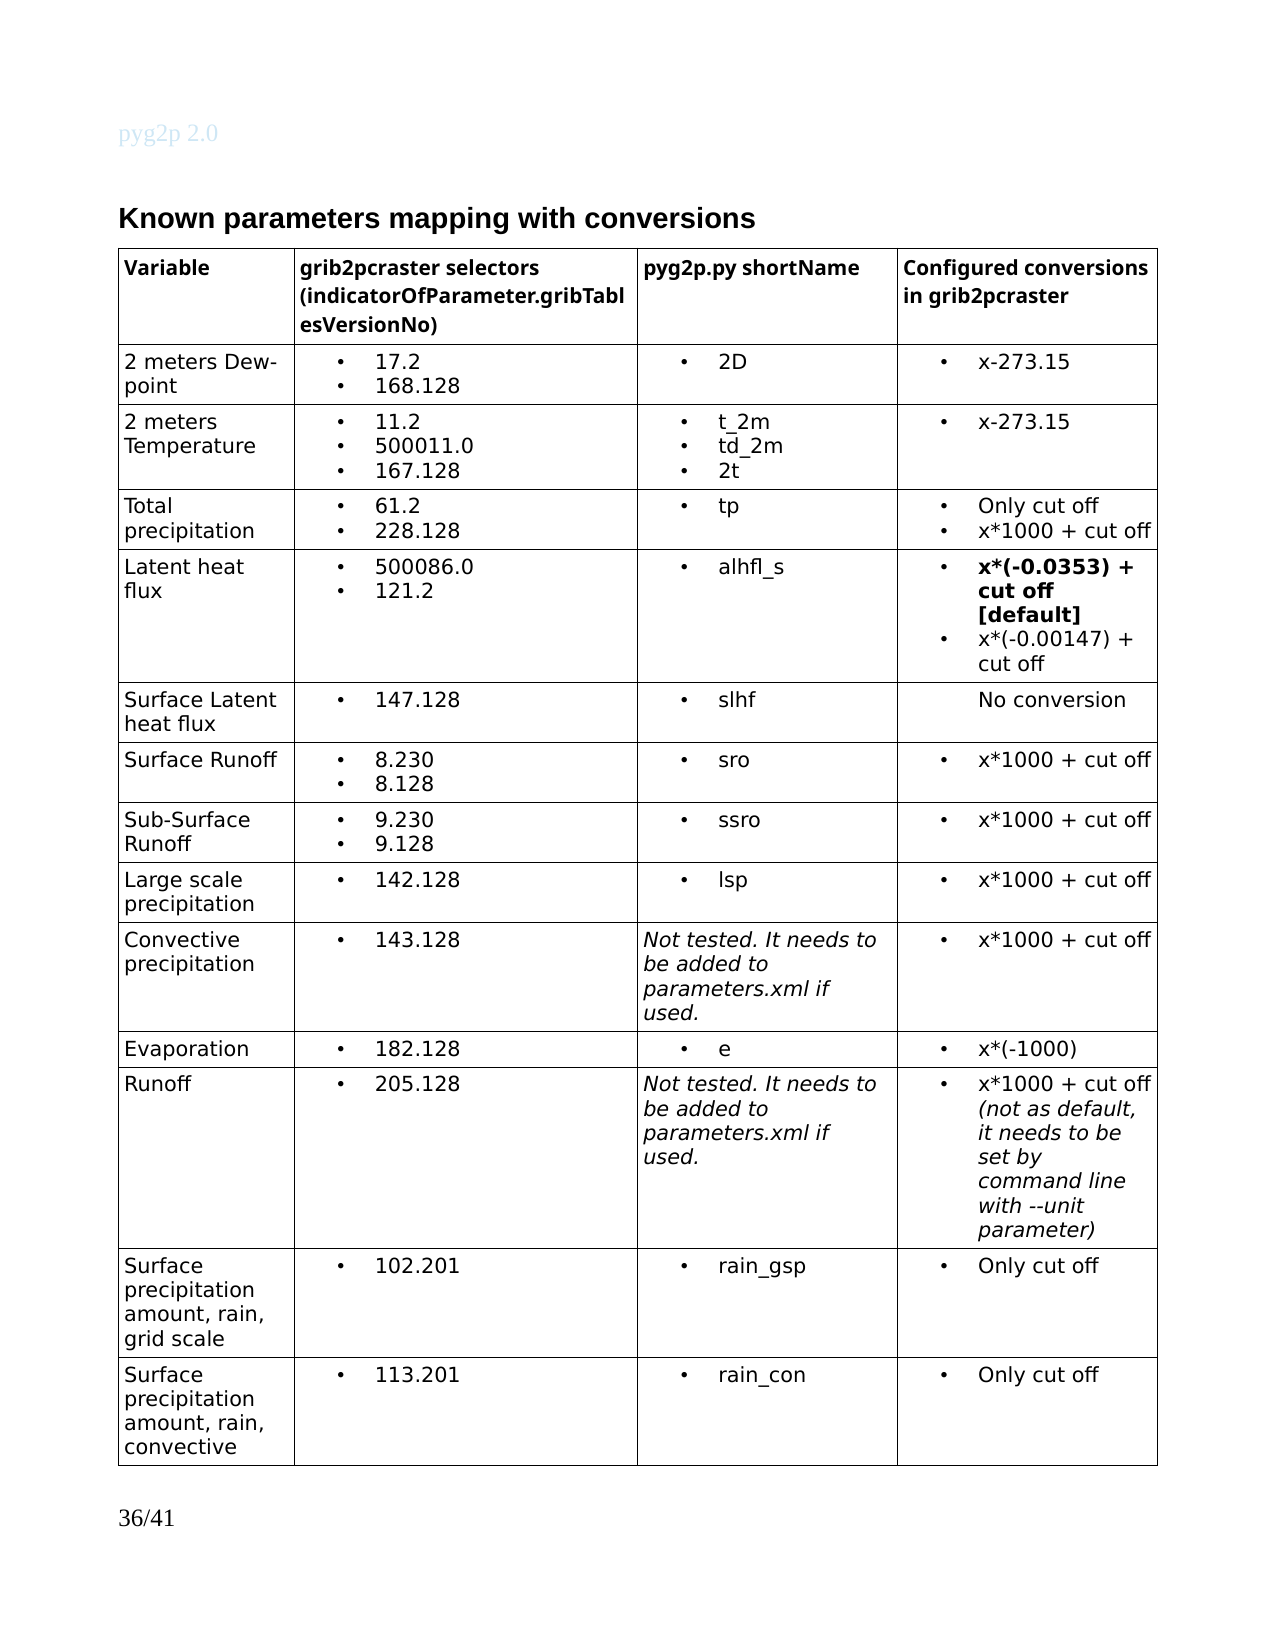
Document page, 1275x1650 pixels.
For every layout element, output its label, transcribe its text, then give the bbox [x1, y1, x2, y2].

table_cell 2D [638, 345, 897, 404]
table_cell Surface precipitation amount, rain, convective [119, 1358, 294, 1465]
table_cell 2 meters Temperature [119, 405, 294, 489]
table_header pyg2p.py shortName [638, 249, 897, 344]
table_cell x*(-1000) [898, 1032, 1157, 1067]
table_header Configured conversions in grib2pcraster [898, 249, 1157, 344]
table_cell 205.128 [295, 1068, 637, 1248]
table_cell lsp [638, 863, 897, 922]
table_cell slhf [638, 683, 897, 742]
table_cell Surface precipitation amount, rain, grid scale [119, 1249, 294, 1357]
table_cell e [638, 1032, 897, 1067]
table_cell Evaporation [119, 1032, 294, 1067]
table_cell Surface Latent heat flux [119, 683, 294, 742]
table_cell x-273.15 [898, 405, 1157, 489]
table_cell 500086.0 121.2 [295, 550, 637, 682]
table_cell No conversion [898, 683, 1157, 742]
table_header grib2pcraster selectors (indicatorOfParameter.gribTablesVersionNo) [295, 249, 637, 344]
table_cell Not tested. It needs to be added to parameters.xml if used. [638, 923, 897, 1031]
table_cell Only cut off [898, 1358, 1157, 1465]
table_cell Total precipitation [119, 490, 294, 549]
table_cell rain_con [638, 1358, 897, 1465]
table_cell x-273.15 [898, 345, 1157, 404]
table_cell Latent heat flux [119, 550, 294, 682]
subtitle Known parameters mapping with conversions [118, 201, 1157, 235]
table_cell 9.230 9.128 [295, 803, 637, 862]
table_cell x*1000 + cut off [898, 803, 1157, 862]
table_cell alhfl_s [638, 550, 897, 682]
table_cell Large scale precipitation [119, 863, 294, 922]
table_cell Sub-Surface Runoff [119, 803, 294, 862]
table_cell t_2m td_2m 2t [638, 405, 897, 489]
table_cell 8.230 8.128 [295, 743, 637, 802]
table_cell x*1000 + cut off [898, 863, 1157, 922]
table_cell Runoff [119, 1068, 294, 1248]
table_cell x*(-0.0353) + cut off [default] x*(-0.00147) + cut off [898, 550, 1157, 682]
table_cell 61.2 228.128 [295, 490, 637, 549]
table_cell 102.201 [295, 1249, 637, 1357]
table_cell 113.201 [295, 1358, 637, 1465]
table_cell ssro [638, 803, 897, 862]
table_cell Not tested. It needs to be added to parameters.xml if used. [638, 1068, 897, 1248]
table_cell x*1000 + cut off [898, 743, 1157, 802]
table_cell sro [638, 743, 897, 802]
table_cell tp [638, 490, 897, 549]
table_cell Convective precipitation [119, 923, 294, 1031]
table_cell x*1000 + cut off (not as default, it needs to be set by command line with --unit parameter) [898, 1068, 1157, 1248]
table_cell Only cut off x*1000 + cut off [898, 490, 1157, 549]
table_cell Surface Runoff [119, 743, 294, 802]
table_cell 2 meters Dew-point [119, 345, 294, 404]
table_cell 11.2 500011.0 167.128 [295, 405, 637, 489]
table_cell 17.2 168.128 [295, 345, 637, 404]
table_cell x*1000 + cut off [898, 923, 1157, 1031]
table_cell 142.128 [295, 863, 637, 922]
table_cell Only cut off [898, 1249, 1157, 1357]
table_cell 182.128 [295, 1032, 637, 1067]
table_cell 147.128 [295, 683, 637, 742]
table_header Variable [119, 249, 294, 344]
table_cell 143.128 [295, 923, 637, 1031]
table_cell rain_gsp [638, 1249, 897, 1357]
